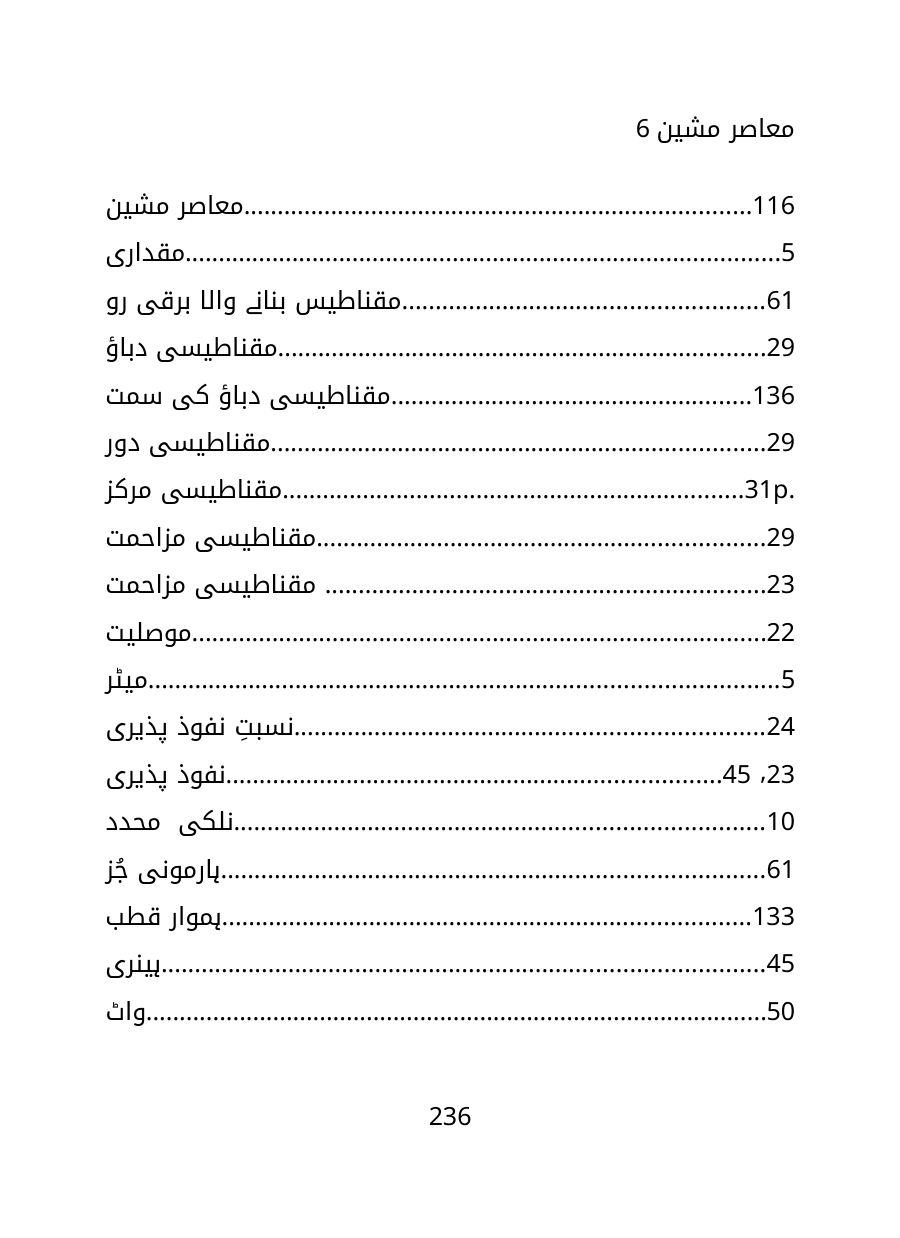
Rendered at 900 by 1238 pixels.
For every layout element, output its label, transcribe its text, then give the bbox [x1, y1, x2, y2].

text موصلیت 22 [105, 609, 795, 656]
text مقناطیسی دباؤ کی سمت 136 [105, 372, 795, 419]
text مقناطیسی دور 29 [105, 419, 795, 467]
text نلکی محدد 10 [105, 798, 795, 846]
text مقناطیسی دباؤ 29 [105, 324, 795, 372]
text معاصر مشین 116 [105, 182, 795, 230]
text مقداری 5 [105, 230, 795, 277]
text نسبتِ نفوذ پذیری 24 [105, 704, 795, 751]
text ہارمونی جُز 61 [105, 846, 795, 893]
text مقناطیسی مزاحمت 29 [105, 514, 795, 562]
text مقناطیس بنانے والا برقی رو 61 [105, 277, 795, 324]
text میٹر 5 [105, 656, 795, 704]
text ہموار قطب 133 [105, 893, 795, 941]
text مقناطیسی مزاحمت 23 [105, 562, 795, 609]
text ہینری 45 [105, 941, 795, 988]
text مقناطیسی مرکز 31p. [105, 467, 795, 514]
text واٹ 50 [105, 988, 795, 1036]
text نفوذ پذیری 23, 45 [105, 751, 795, 798]
